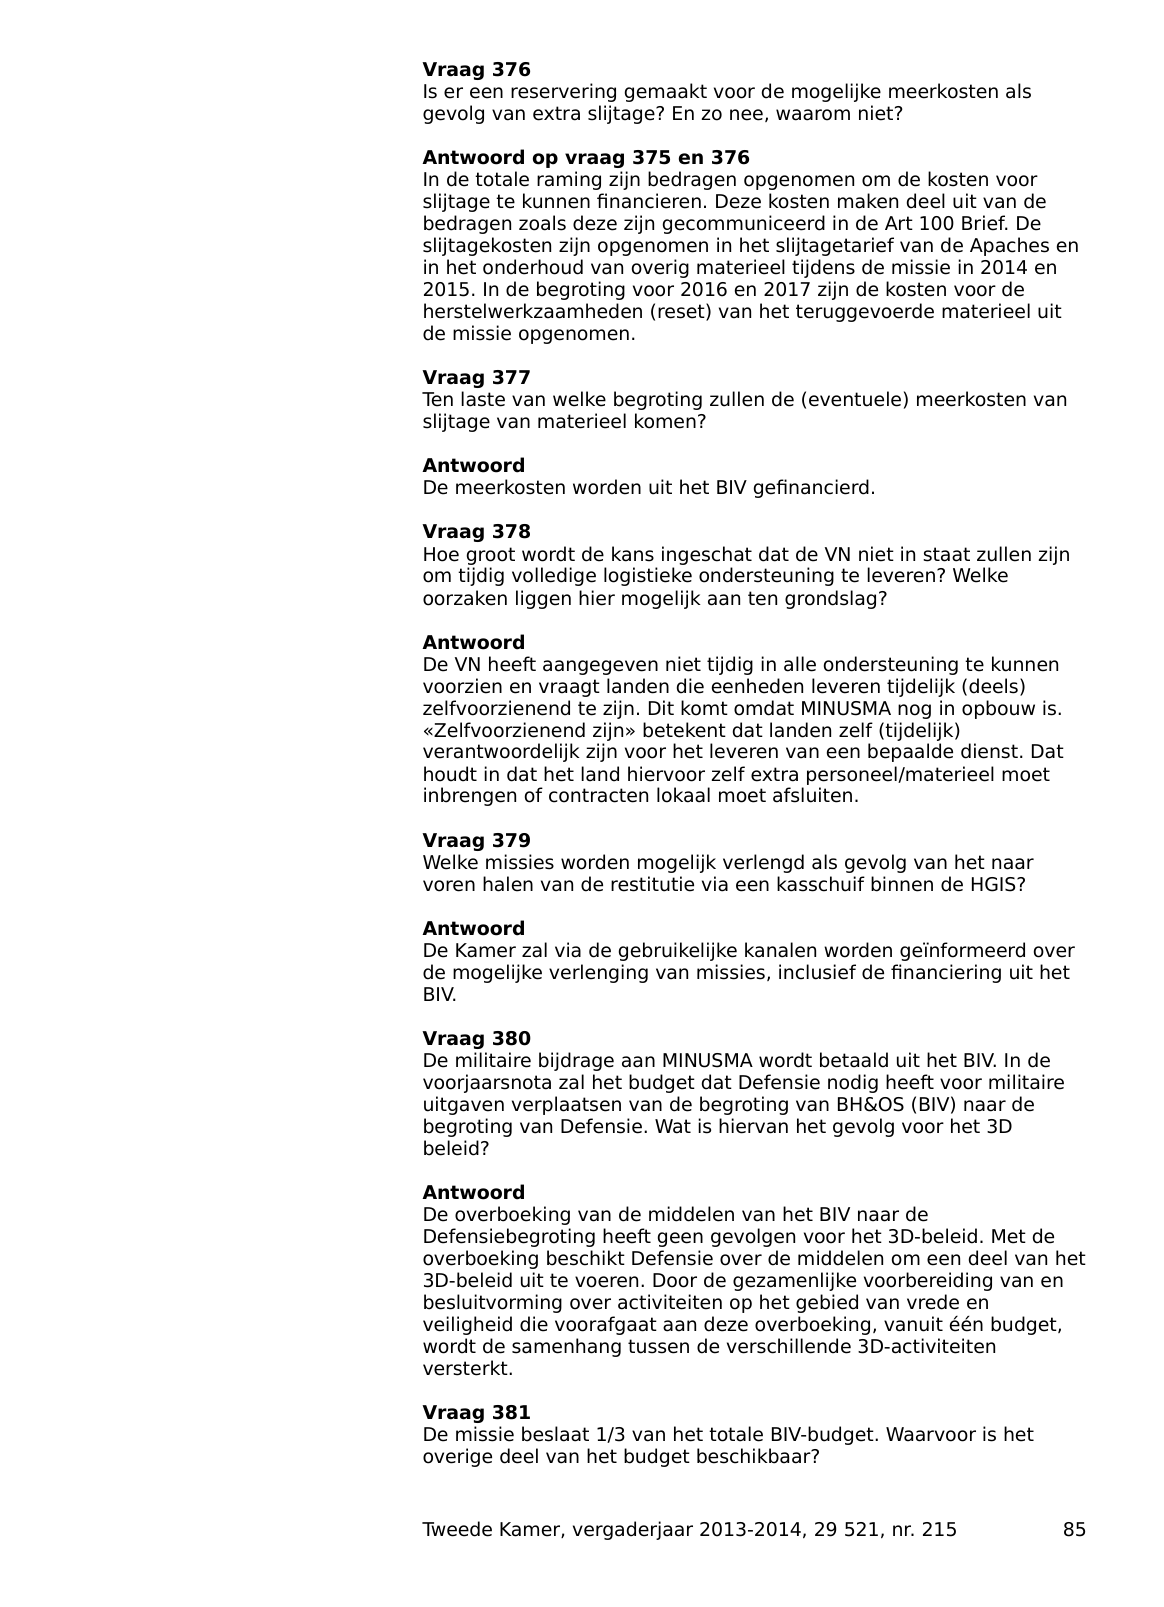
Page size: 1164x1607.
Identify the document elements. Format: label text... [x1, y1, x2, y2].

text De overboeking van de middelen van het BIV naar de Defensiebegroting heeft geen gevolgen voor het 3D-beleid. Met de overboeking beschikt Defensie over de middelen om een deel van het 3D-beleid uit te voeren. Door de gezamenlijke voorbereiding van en besluitvorming over activiteiten op het gebied van vrede en veiligheid die voorafgaat aan deze overboeking, vanuit één budget, wordt de samenhang tussen de verschillende 3D-activiteiten versterkt. [422, 1204, 1087, 1380]
text De Kamer zal via de gebruikelijke kanalen worden geïnformeerd over de mogelijke verlenging van missies, inclusief de financiering uit het BIV. [422, 940, 1087, 1006]
text Antwoord op vraag 375 en 376 [422, 147, 1087, 169]
text De militaire bijdrage aan MINUSMA wordt betaald uit het BIV. In de voorjaarsnota zal het budget dat Defensie nodig heeft voor militaire uitgaven verplaatsen van de begroting van BH&OS (BIV) naar de begroting van Defensie. Wat is hiervan het gevolg voor het 3D beleid? [422, 1050, 1087, 1160]
text Vraag 376 [422, 59, 1087, 81]
text Is er een reservering gemaakt voor de mogelijke meerkosten als gevolg van extra slijtage? En zo nee, waarom niet? [422, 81, 1087, 125]
text Vraag 378 [422, 521, 1087, 543]
text Antwoord [422, 918, 1087, 940]
text Vraag 379 [422, 829, 1087, 852]
text Ten laste van welke begroting zullen de (eventuele) meerkosten van slijtage van materieel komen? [422, 389, 1087, 433]
text Antwoord [422, 632, 1087, 653]
text Welke missies worden mogelijk verlengd als gevolg van het naar voren halen van de restitutie via een kasschuif binnen de HGIS? [422, 852, 1087, 896]
text De meerkosten worden uit het BIV gefinancierd. [422, 477, 1087, 499]
text Vraag 377 [422, 367, 1087, 389]
text Vraag 380 [422, 1028, 1087, 1050]
text Hoe groot wordt de kans ingeschat dat de VN niet in staat zullen zijn om tijdig volledige logistieke ondersteuning te leveren? Welke oorzaken liggen hier mogelijk aan ten grondslag? [422, 543, 1087, 609]
text In de totale raming zijn bedragen opgenomen om de kosten voor slijtage te kunnen financieren. Deze kosten maken deel uit van de bedragen zoals deze zijn gecommuniceerd in de Art 100 Brief. De slijtagekosten zijn opgenomen in het slijtagetarief van de Apaches en in het onderhoud van overig materieel tijdens de missie in 2014 en 2015. In de begroting voor 2016 en 2017 zijn de kosten voor de herstelwerkzaamheden (reset) van het teruggevoerde materieel uit de missie opgenomen. [422, 169, 1087, 345]
text Antwoord [422, 455, 1087, 477]
text Antwoord [422, 1182, 1087, 1204]
text Vraag 381 [422, 1402, 1087, 1424]
text De missie beslaat 1/3 van het totale BIV-budget. Waarvoor is het overige deel van het budget beschikbaar? [422, 1424, 1087, 1468]
text De VN heeft aangegeven niet tijdig in alle ondersteuning te kunnen voorzien en vraagt landen die eenheden leveren tijdelijk (deels) zelfvoorzienend te zijn. Dit komt omdat MINUSMA nog in opbouw is. «Zelfvoorzienend zijn» betekent dat landen zelf (tijdelijk) verantwoordelijk zijn voor het leveren van een bepaalde dienst. Dat houdt in dat het land hiervoor zelf extra personeel/materieel moet inbrengen of contracten lokaal moet afsluiten. [422, 653, 1087, 807]
